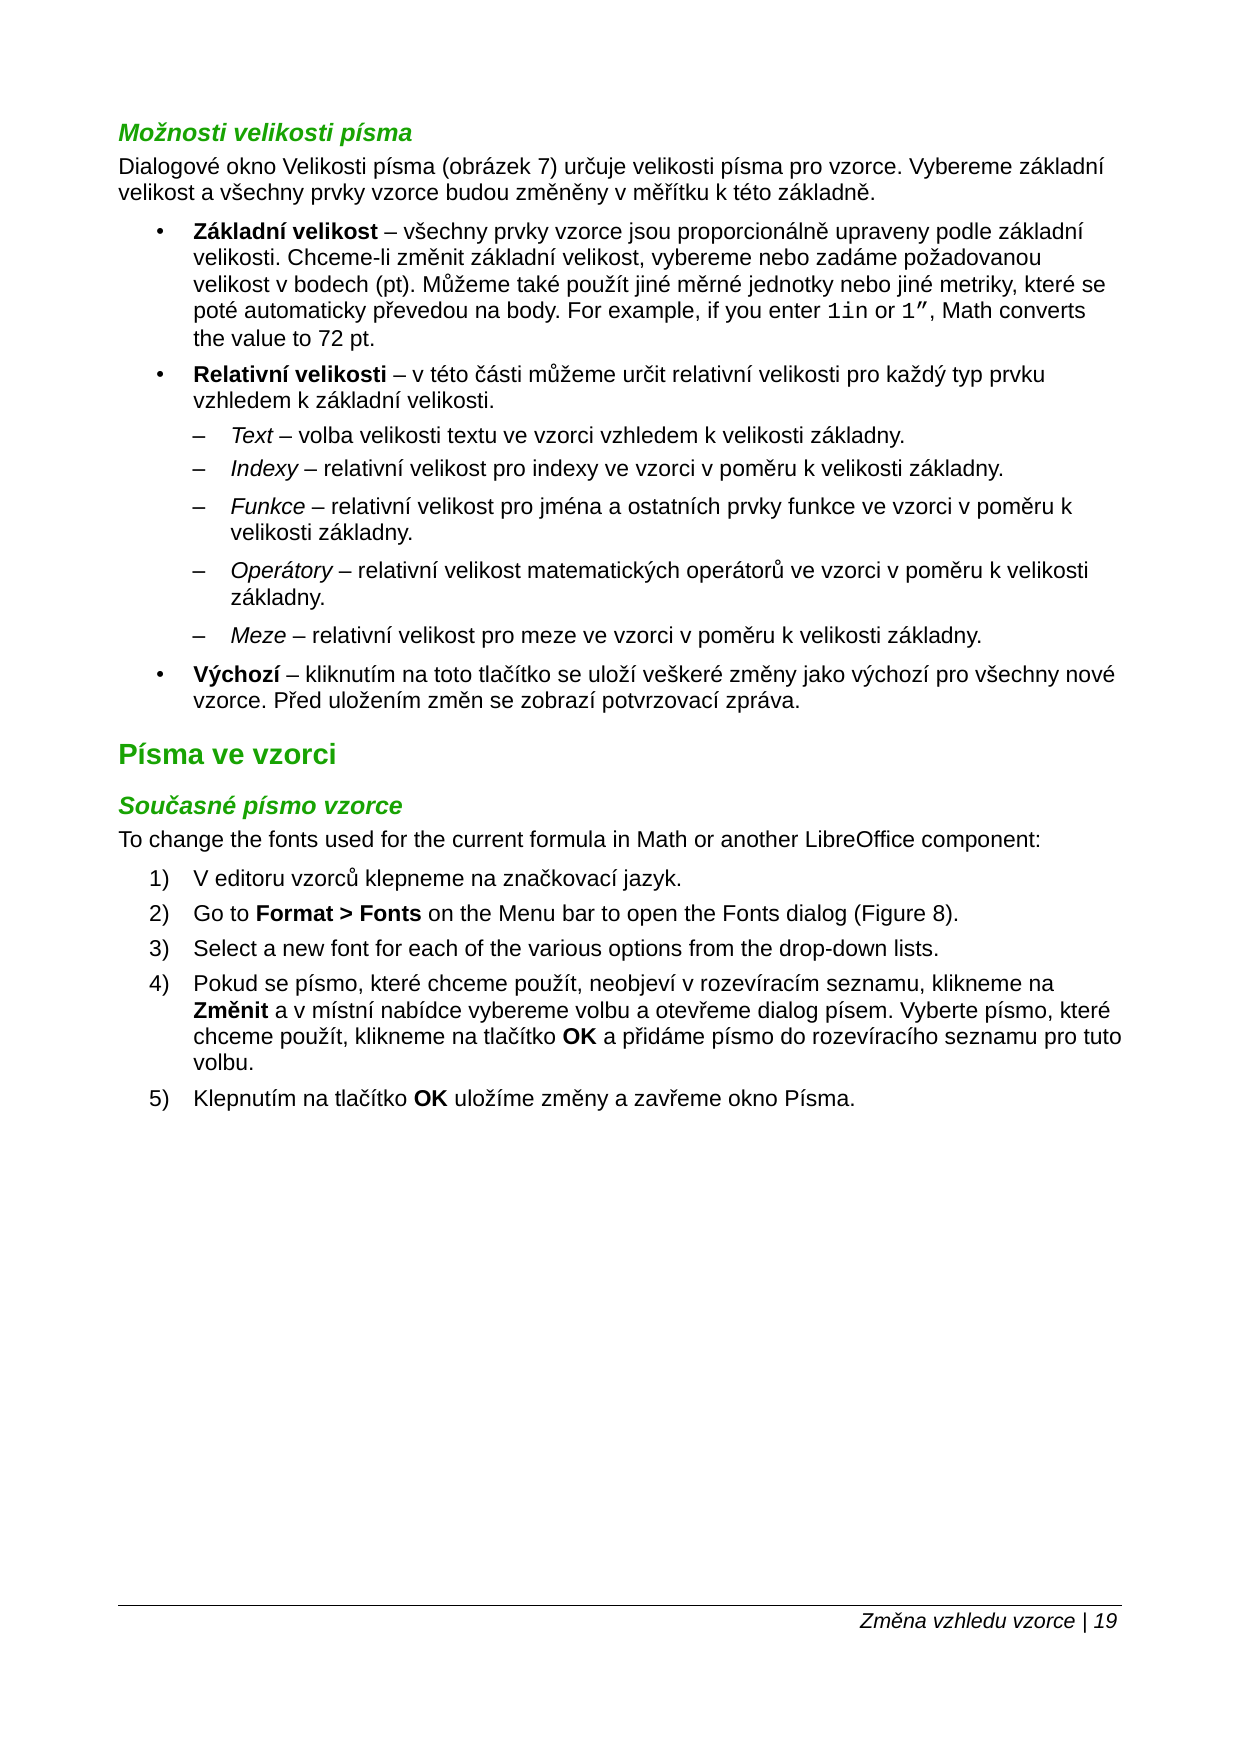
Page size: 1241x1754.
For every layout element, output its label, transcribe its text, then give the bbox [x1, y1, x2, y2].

text To change the fonts used for the current formula in Math or another LibreOffice component: [118, 826, 1122, 852]
subtitle Možnosti velikosti písma [118, 118, 1122, 147]
list V editoru vzorců klepneme na značkovací jazyk. [169, 864, 1122, 891]
list Výchozí – kliknutím na toto tlačítko se uloží veškeré změny jako výchozí pro všechny nové vzorce. Před uložením změn se zobrazí potvrzovací zpráva. [156, 661, 1122, 713]
list Relativní velikosti – v této části můžeme určit relativní velikosti pro každý typ prvku vzhledem k základní velikosti. [156, 361, 1122, 413]
subtitle Písma ve vzorci [118, 737, 1122, 770]
list Select a new font for each of the various options from the drop-down lists. [169, 935, 1122, 961]
list Text – volba velikosti textu ve vzorci vzhledem k velikosti základny. [192, 422, 1122, 448]
text Dialogové okno Velikosti písma (obrázek 7) určuje velikosti písma pro vzorce. Vybereme základní velikost a všechny prvky vzorce budou změněny v měřítku k této základně. [118, 153, 1122, 206]
list Operátory – relativní velikost matematických operátorů ve vzorci v poměru k velikosti základny. [192, 557, 1122, 610]
list Pokud se písmo, které chceme použít, neobjeví v rozevíracím seznamu, klikneme na Změnit a v místní nabídce vybereme volbu a otevřeme dialog písem. Vyberte písmo, které chceme použít, klikneme na tlačítko OK a přidáme písmo do rozevíracího seznamu pro tuto volbu. [169, 970, 1122, 1076]
list Meze – relativní velikost pro meze ve vzorci v poměru k velikosti základny. [192, 622, 1122, 648]
list Funkce – relativní velikost pro jména a ostatních prvky funkce ve vzorci v poměru k velikosti základny. [192, 493, 1122, 546]
list Indexy – relativní velikost pro indexy ve vzorci v poměru k velikosti základny. [192, 454, 1122, 481]
subtitle Současné písmo vzorce [118, 791, 1122, 820]
list Základní velikost – všechny prvky vzorce jsou proporcionálně upraveny podle základní velikosti. Chceme-li změnit základní velikost, vybereme nebo zadáme požadovanou velikost v bodech (pt). Můžeme také použít jiné měrné jednotky nebo jiné metriky, které se poté automaticky převedou na body. For example, if you enter 1in or 1”, Math converts the value to 72 pt. [156, 218, 1122, 352]
list Klepnutím na tlačítko OK uložíme změny a zavřeme okno Písma. [169, 1084, 1122, 1111]
list Go to Format > Fonts on the Menu bar to open the Fonts dialog (Figure 8). [169, 900, 1122, 926]
